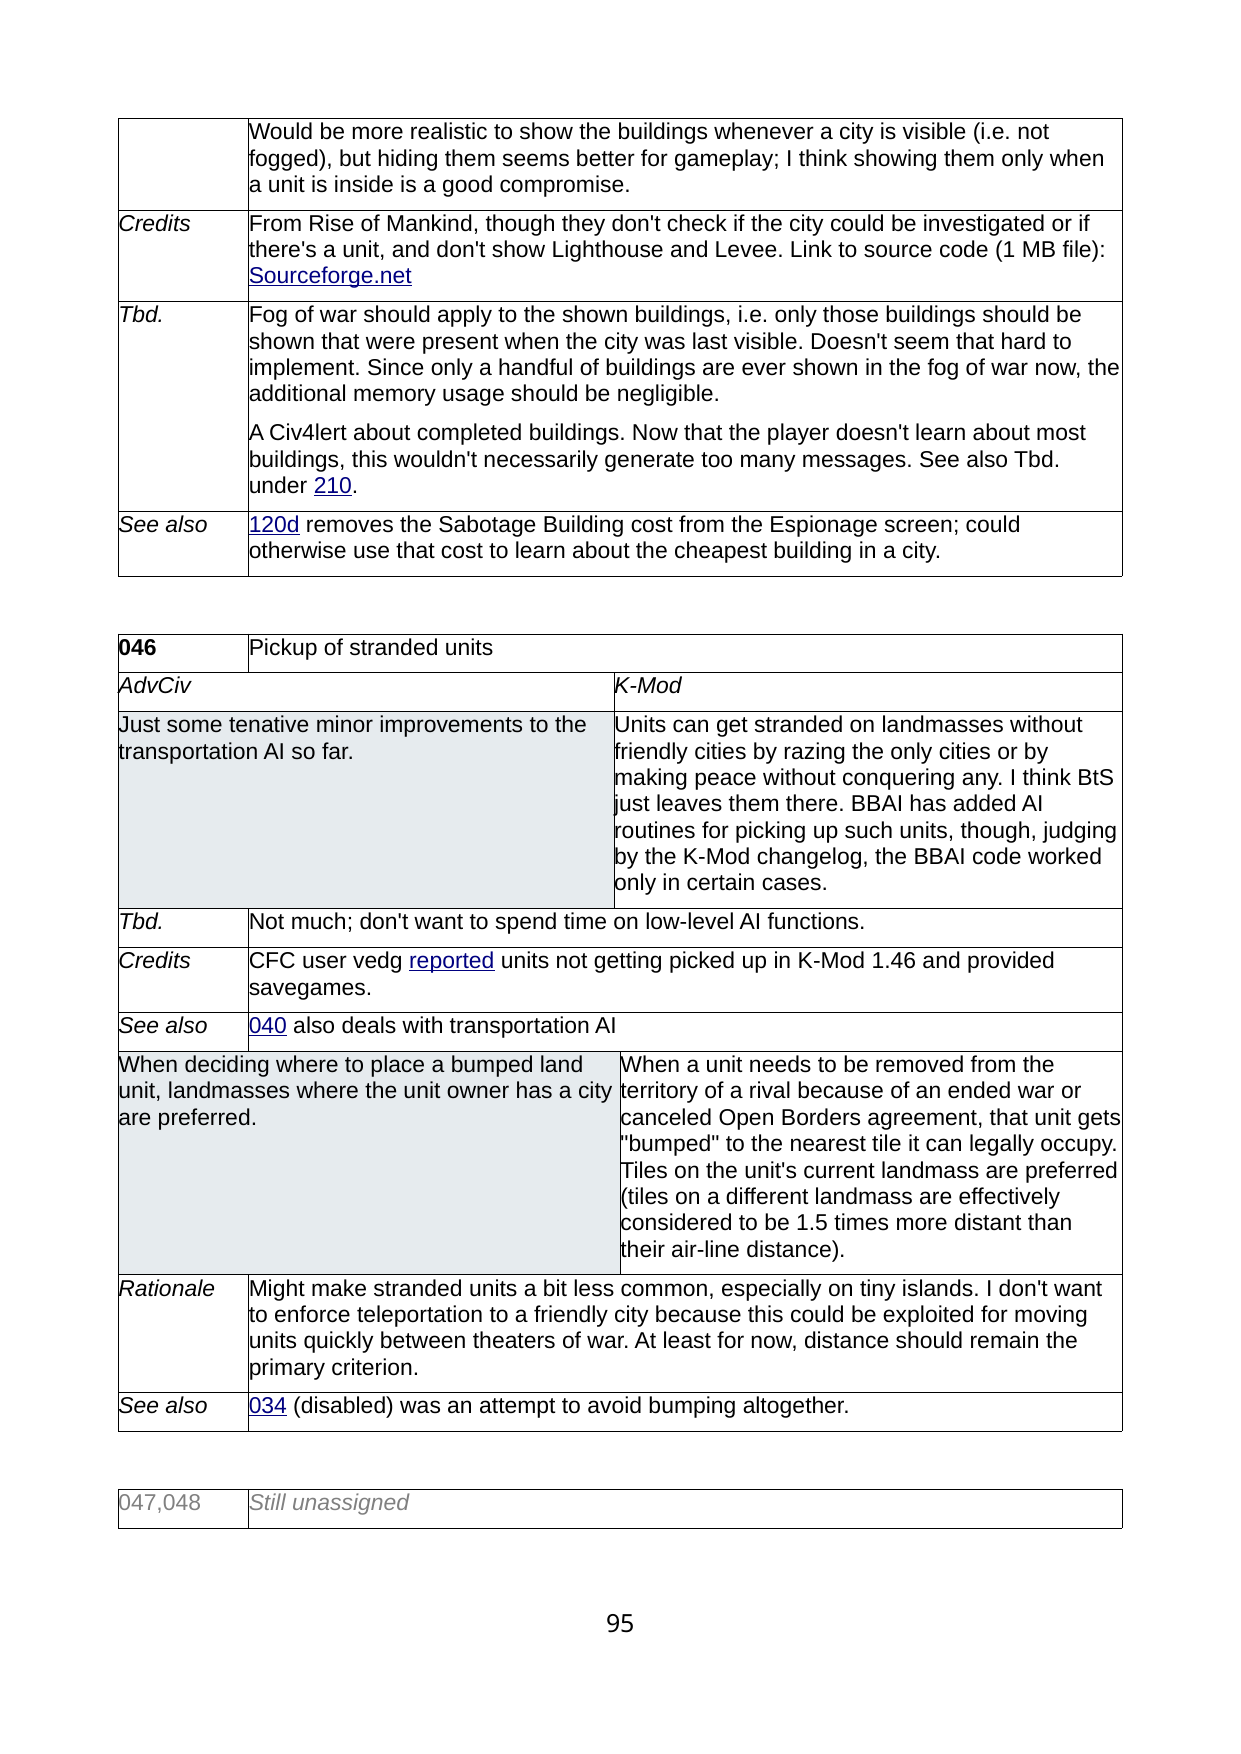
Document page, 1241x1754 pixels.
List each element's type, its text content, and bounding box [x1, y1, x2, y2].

table_cell Credits [119, 948, 248, 1012]
table_cell 120d removes the Sabotage Building cost from the Espionage screen; could otherwise use that cost to learn about the cheapest building in a city. [249, 512, 1122, 576]
table_cell Tbd. [119, 302, 248, 511]
table_header 047,048 [119, 1490, 248, 1528]
table_header 046 [119, 635, 248, 672]
table_cell From Rise of Mankind, though they don't check if the city could be investigated or if there's a unit, and don't show Lighthouse and Levee. Link to source code (1 MB file): Sourceforge.net [249, 211, 1122, 301]
table_header Pickup of stranded units [249, 635, 1122, 672]
table_cell Rationale [119, 1275, 248, 1392]
table_cell 034 (disabled) was an attempt to avoid bumping altogether. [249, 1393, 1122, 1431]
table_cell Not much; don't want to spend time on low-level AI functions. [249, 909, 1122, 947]
table_cell Fog of war should apply to the shown buildings, i.e. only those buildings should be shown that were present when the city was last visible. Doesn't seem that hard to implement. Since only a handful of buildings are ever shown in the fog of war now, the additional memory usage should be negligible. A Civ4lert about completed buildings. Now that the player doesn't learn about most buildings, this wouldn't necessarily generate too many messages. See also Tbd. under 210. [249, 302, 1122, 511]
table_cell Units can get stranded on landmasses without friendly cities by razing the only cities or by making peace without conquering any. I think BtS just leaves them there. BBAI has added AI routines for picking up such units, though, judging by the K-Mod changelog, the BBAI code worked only in certain cases. [615, 712, 1122, 908]
table_cell Just some tenative minor improvements to the transportation AI so far. [119, 712, 614, 908]
table_cell CFC user vedg reported units not getting picked up in K-Mod 1.46 and provided savegames. [249, 948, 1122, 1012]
table_cell When a unit needs to be removed from the territory of a rival because of an ended war or canceled Open Borders agreement, that unit gets "bumped" to the nearest tile it can legally occupy. Tiles on the unit's current landmass are preferred (tiles on a different landmass are effectively considered to be 1.5 times more distant than their air-line distance). [621, 1052, 1122, 1274]
table_cell See also [119, 1393, 248, 1431]
table_cell See also [119, 1013, 248, 1051]
table_cell Tbd. [119, 909, 248, 947]
table_cell Would be more realistic to show the buildings whenever a city is visible (i.e. not fogged), but hiding them seems better for gameplay; I think showing them only when a unit is inside is a good compromise. [249, 119, 1122, 210]
table_cell AdvCiv [119, 673, 614, 711]
table_cell [119, 119, 248, 210]
table_cell See also [119, 512, 248, 576]
table_cell Credits [119, 211, 248, 301]
table_cell 040 also deals with transportation AI [249, 1013, 1122, 1051]
table_cell K-Mod [615, 673, 1122, 711]
table_cell When deciding where to place a bumped land unit, landmasses where the unit owner has a city are preferred. [119, 1052, 620, 1274]
table_header Still unassigned [249, 1490, 1122, 1528]
table_cell Might make stranded units a bit less common, especially on tiny islands. I don't want to enforce teleportation to a friendly city because this could be exploited for moving units quickly between theaters of war. At least for now, distance should remain the primary criterion. [249, 1275, 1122, 1392]
